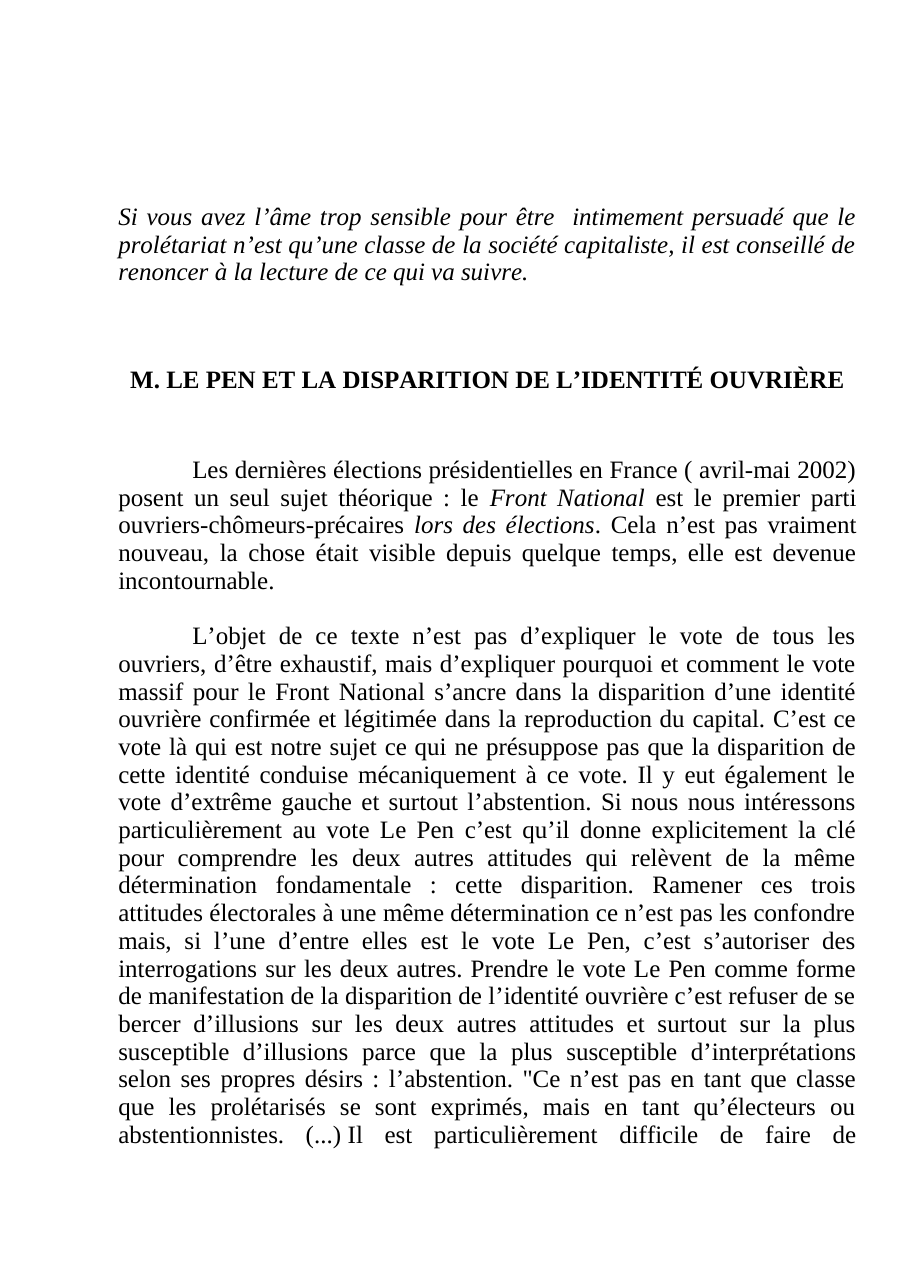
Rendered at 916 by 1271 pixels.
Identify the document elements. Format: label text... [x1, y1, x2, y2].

subtitle M. LE PEN ET LA DISPARITION DE L’IDENTITÉ OUVRIÈRE [118, 367, 856, 394]
text Si vous avez l’âme trop sensible pour être intimement persuadé que le prolétariat n’est qu’une classe de la société capitaliste, il est conseillé de renoncer à la lecture de ce qui va suivre. [118, 203, 856, 286]
text L’objet de ce texte n’est pas d’expliquer le vote de tous les ouvriers, d’être exhaustif, mais d’expliquer pourquoi et comment le vote massif pour le Front National s’ancre dans la disparition d’une identité ouvrière confirmée et légitimée dans la reproduction du capital. C’est ce vote là qui est notre sujet ce qui ne présuppose pas que la disparition de cette identité conduise mécaniquement à ce vote. Il y eut également le vote d’extrême gauche et surtout l’abstention. Si nous nous intéressons particulièrement au vote Le Pen c’est qu’il donne explicitement la clé pour comprendre les deux autres attitudes qui relèvent de la même détermination fondamentale : cette disparition. Ramener ces trois attitudes électorales à une même détermination ce n’est pas les confondre mais, si l’une d’entre elles est le vote Le Pen, c’est s’autoriser des interrogations sur les deux autres. Prendre le vote Le Pen comme forme de manifestation de la disparition de l’identité ouvrière c’est refuser de se bercer d’illusions sur les deux autres attitudes et surtout sur la plus susceptible d’illusions parce que la plus susceptible d’interprétations selon ses propres désirs : l’abstention. "Ce n’est pas en tant que classe que les prolétarisés se sont exprimés, mais en tant qu’électeurs ou abstentionnistes. (...) Il est particulièrement difficile de faire de [118, 622, 856, 1149]
text Les dernières élections présidentielles en France ( avril-mai 2002) posent un seul sujet théorique : le Front National est le premier parti ouvriers-chômeurs-précaires lors des élections. Cela n’est pas vraiment nouveau, la chose était visible depuis quelque temps, elle est devenue incontournable. [118, 456, 856, 594]
